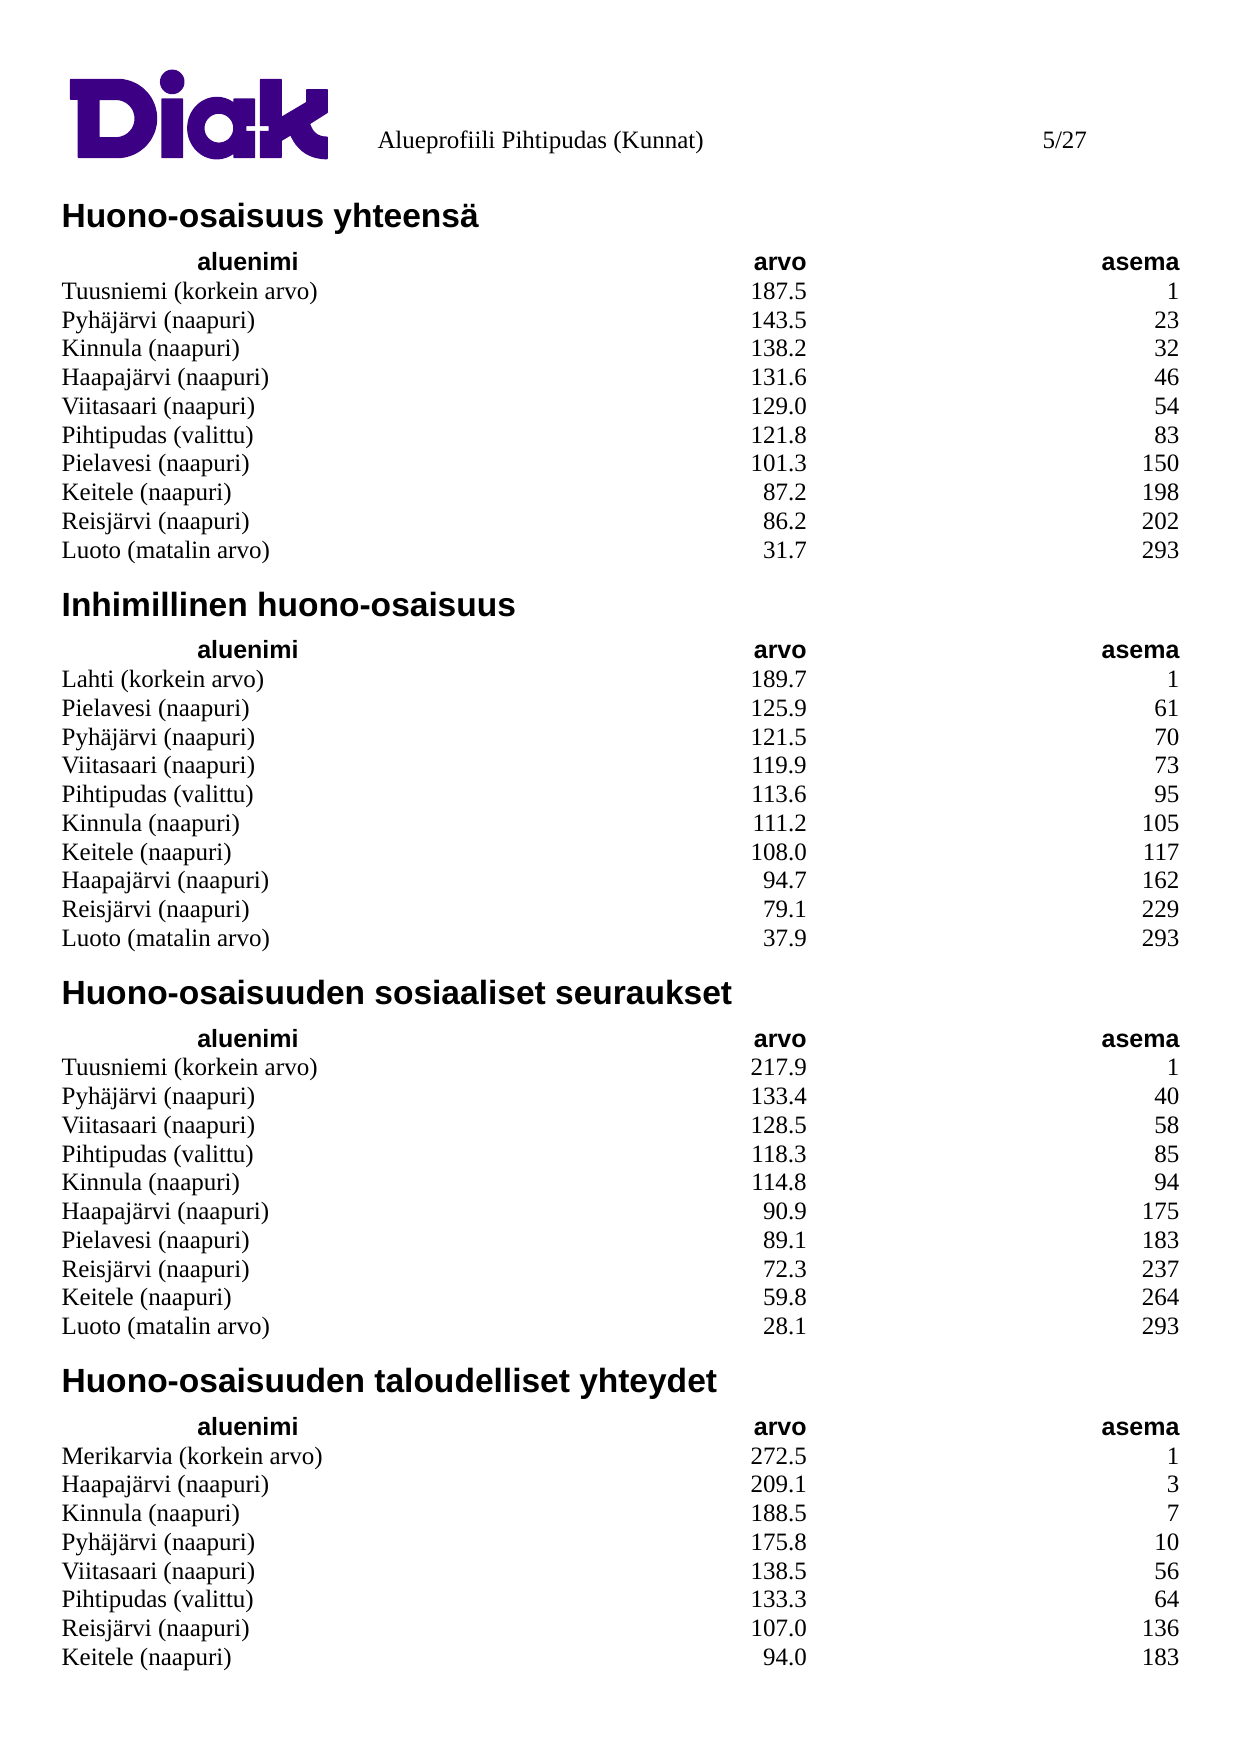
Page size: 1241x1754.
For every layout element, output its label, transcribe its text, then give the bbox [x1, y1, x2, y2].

table_cell 138.2 [434, 334, 806, 362]
table_cell Reisjärvi (naapuri) [61, 1613, 434, 1642]
table_cell 89.1 [434, 1225, 806, 1254]
table_header aluenimi [61, 1412, 434, 1441]
table_cell 198 [806, 477, 1179, 506]
table_cell 131.6 [434, 362, 806, 391]
table_header arvo [434, 1412, 806, 1441]
table_cell 28.1 [434, 1311, 806, 1340]
table_cell Kinnula (naapuri) [61, 808, 434, 837]
table_header asema [806, 1024, 1179, 1052]
table_cell Tuusniemi (korkein arvo) [61, 276, 434, 305]
table_header asema [806, 1412, 1179, 1441]
table_cell Viitasaari (naapuri) [61, 391, 434, 420]
table_cell 31.7 [434, 535, 806, 563]
table_cell 61 [806, 693, 1179, 722]
table_cell 56 [806, 1556, 1179, 1584]
table_cell 237 [806, 1254, 1179, 1282]
table_cell Pyhäjärvi (naapuri) [61, 1527, 434, 1556]
table_cell 64 [806, 1585, 1179, 1613]
table_cell 94 [806, 1168, 1179, 1196]
table_cell Keitele (naapuri) [61, 477, 434, 506]
subtitle Inhimillinen huono-osaisuus [61, 584, 1179, 623]
table_cell 121.5 [434, 722, 806, 751]
table_cell Pyhäjärvi (naapuri) [61, 1081, 434, 1110]
subtitle Huono-osaisuuden taloudelliset yhteydet [61, 1361, 1179, 1399]
table_cell 188.5 [434, 1498, 806, 1527]
table_cell Pielavesi (naapuri) [61, 1225, 434, 1254]
table_cell 83 [806, 420, 1179, 448]
subtitle Huono-osaisuus yhteensä [61, 196, 1179, 235]
subtitle Huono-osaisuuden sosiaaliset seuraukset [61, 973, 1179, 1011]
table_cell 293 [806, 1311, 1179, 1340]
table_cell 54 [806, 391, 1179, 420]
table_cell 105 [806, 808, 1179, 837]
table_cell 138.5 [434, 1556, 806, 1584]
table_cell 40 [806, 1081, 1179, 1110]
table_cell Pihtipudas (valittu) [61, 420, 434, 448]
table_cell 79.1 [434, 894, 806, 923]
table_cell Reisjärvi (naapuri) [61, 1254, 434, 1282]
table_cell 133.4 [434, 1081, 806, 1110]
table_cell 217.9 [434, 1053, 806, 1081]
table_cell 1 [806, 276, 1179, 305]
table_cell Pielavesi (naapuri) [61, 449, 434, 477]
table_cell 162 [806, 866, 1179, 894]
table_cell Viitasaari (naapuri) [61, 1110, 434, 1139]
table_cell 189.7 [434, 664, 806, 693]
table_cell 46 [806, 362, 1179, 391]
table_cell 117 [806, 837, 1179, 866]
table_cell 118.3 [434, 1139, 806, 1167]
table_cell 70 [806, 722, 1179, 751]
table_cell 264 [806, 1283, 1179, 1311]
table_cell 209.1 [434, 1470, 806, 1498]
table_cell 125.9 [434, 693, 806, 722]
table_cell Luoto (matalin arvo) [61, 1311, 434, 1340]
table_cell Viitasaari (naapuri) [61, 1556, 434, 1584]
table_cell 58 [806, 1110, 1179, 1139]
table_header aluenimi [61, 636, 434, 664]
table_header arvo [434, 247, 806, 276]
table_cell Pyhäjärvi (naapuri) [61, 305, 434, 333]
table_cell Luoto (matalin arvo) [61, 535, 434, 563]
table_cell 121.8 [434, 420, 806, 448]
table_cell Pyhäjärvi (naapuri) [61, 722, 434, 751]
table_cell 150 [806, 449, 1179, 477]
table_cell 133.3 [434, 1585, 806, 1613]
table_cell 1 [806, 1441, 1179, 1469]
table_cell 293 [806, 923, 1179, 952]
table_cell 7 [806, 1498, 1179, 1527]
table_cell 183 [806, 1225, 1179, 1254]
table_cell 10 [806, 1527, 1179, 1556]
table_cell 143.5 [434, 305, 806, 333]
table_cell 129.0 [434, 391, 806, 420]
table_cell 90.9 [434, 1196, 806, 1225]
table_cell Keitele (naapuri) [61, 837, 434, 866]
table_cell 23 [806, 305, 1179, 333]
table_header arvo [434, 1024, 806, 1052]
table_cell 114.8 [434, 1168, 806, 1196]
table_cell 86.2 [434, 506, 806, 535]
table_cell Keitele (naapuri) [61, 1283, 434, 1311]
table_cell Tuusniemi (korkein arvo) [61, 1053, 434, 1081]
table_cell Merikarvia (korkein arvo) [61, 1441, 434, 1469]
table_cell Haapajärvi (naapuri) [61, 1196, 434, 1225]
table_cell 87.2 [434, 477, 806, 506]
table_cell Haapajärvi (naapuri) [61, 866, 434, 894]
table_cell Haapajärvi (naapuri) [61, 1470, 434, 1498]
table_cell 119.9 [434, 751, 806, 779]
table_cell 175.8 [434, 1527, 806, 1556]
table_cell 272.5 [434, 1441, 806, 1469]
table_cell 59.8 [434, 1283, 806, 1311]
table_cell Pihtipudas (valittu) [61, 1585, 434, 1613]
table_cell Reisjärvi (naapuri) [61, 894, 434, 923]
table_cell 293 [806, 535, 1179, 563]
table_cell 113.6 [434, 779, 806, 808]
table_cell 111.2 [434, 808, 806, 837]
table_cell 72.3 [434, 1254, 806, 1282]
table_cell 1 [806, 1053, 1179, 1081]
table_cell 175 [806, 1196, 1179, 1225]
table_cell 1 [806, 664, 1179, 693]
table_cell Pihtipudas (valittu) [61, 1139, 434, 1167]
table_cell 94.0 [434, 1642, 806, 1671]
table_cell 187.5 [434, 276, 806, 305]
table_cell 136 [806, 1613, 1179, 1642]
table_cell Reisjärvi (naapuri) [61, 506, 434, 535]
table_cell Kinnula (naapuri) [61, 1168, 434, 1196]
table_cell 85 [806, 1139, 1179, 1167]
table_cell 108.0 [434, 837, 806, 866]
table_header aluenimi [61, 1024, 434, 1052]
table_cell 101.3 [434, 449, 806, 477]
table_cell Pielavesi (naapuri) [61, 693, 434, 722]
table_cell 128.5 [434, 1110, 806, 1139]
table_cell 107.0 [434, 1613, 806, 1642]
table_cell 229 [806, 894, 1179, 923]
table_cell 94.7 [434, 866, 806, 894]
table_cell Kinnula (naapuri) [61, 1498, 434, 1527]
table_cell 95 [806, 779, 1179, 808]
table_cell 3 [806, 1470, 1179, 1498]
table_cell Haapajärvi (naapuri) [61, 362, 434, 391]
table_header asema [806, 247, 1179, 276]
table_cell 202 [806, 506, 1179, 535]
table_cell Viitasaari (naapuri) [61, 751, 434, 779]
table_cell Pihtipudas (valittu) [61, 779, 434, 808]
table_cell Keitele (naapuri) [61, 1642, 434, 1671]
table_header asema [806, 636, 1179, 664]
table_cell 32 [806, 334, 1179, 362]
table_cell Kinnula (naapuri) [61, 334, 434, 362]
table_header aluenimi [61, 247, 434, 276]
table_cell 183 [806, 1642, 1179, 1671]
table_cell Luoto (matalin arvo) [61, 923, 434, 952]
table_cell 37.9 [434, 923, 806, 952]
table_cell Lahti (korkein arvo) [61, 664, 434, 693]
table_cell 73 [806, 751, 1179, 779]
table_header arvo [434, 636, 806, 664]
